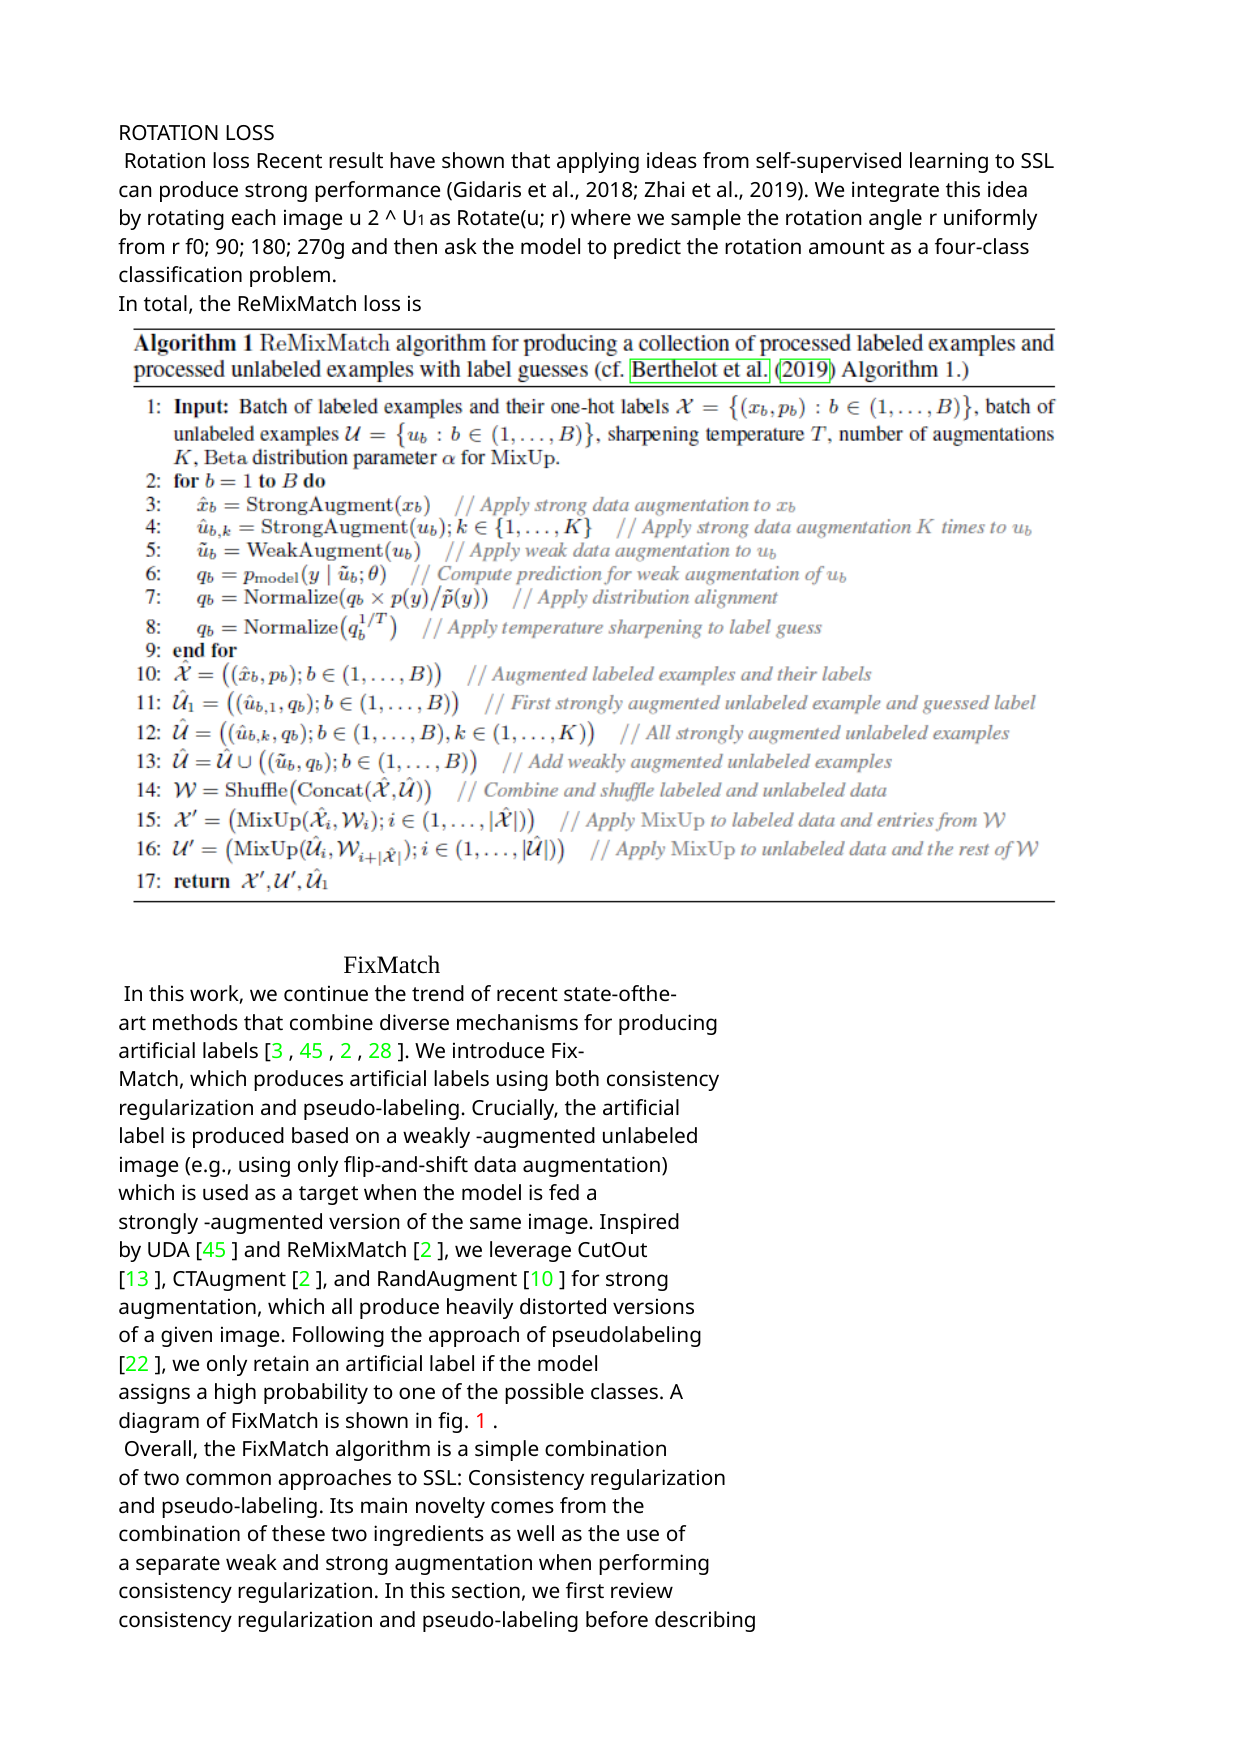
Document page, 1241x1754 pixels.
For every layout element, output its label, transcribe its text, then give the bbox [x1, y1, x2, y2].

text consistency regularization. In this section, we first review [118, 1576, 1122, 1605]
text art methods that combine diverse mechanisms for producing [118, 1008, 1122, 1036]
text Match, which produces artificial labels using both consistency [118, 1064, 1122, 1093]
picture [118, 317, 1123, 922]
text by rotating each image u 2 ^ U1 as Rotate(u; r) where we sample the rotation angle r uniformly [118, 203, 1122, 232]
text FixMatch [118, 951, 1122, 979]
text assigns a high probability to one of the possible classes. A [118, 1377, 1122, 1406]
text ROTATION LOSS [118, 118, 1122, 147]
text label is produced based on a weakly -augmented unlabeled [118, 1121, 1122, 1150]
text In total, the ReMixMatch loss is [118, 289, 1122, 317]
text diagram of FixMatch is shown in fig. 1 . [118, 1406, 1122, 1434]
text Overall, the FixMatch algorithm is a simple combination [118, 1434, 1122, 1463]
text a separate weak and strong augmentation when performing [118, 1548, 1122, 1576]
text regularization and pseudo-labeling. Crucially, the artificial [118, 1093, 1122, 1121]
text combination of these two ingredients as well as the use of [118, 1519, 1122, 1548]
text [22 ], we only retain an artificial label if the model [118, 1349, 1122, 1377]
text which is used as a target when the model is fed a [118, 1178, 1122, 1207]
text strongly -augmented version of the same image. Inspired [118, 1207, 1122, 1235]
text artificial labels [3 , 45 , 2 , 28 ]. We introduce Fix- [118, 1036, 1122, 1064]
text [13 ], CTAugment [2 ], and RandAugment [10 ] for strong [118, 1264, 1122, 1292]
text can produce strong performance (Gidaris et al., 2018; Zhai et al., 2019). We integrate this idea [118, 175, 1122, 203]
text of a given image. Following the approach of pseudolabeling [118, 1321, 1122, 1349]
text Rotation loss Recent result have shown that applying ideas from self-supervised learning to SSL [118, 147, 1122, 175]
text and pseudo-labeling. Its main novelty comes from the [118, 1491, 1122, 1519]
text classification problem. [118, 260, 1122, 289]
text by UDA [45 ] and ReMixMatch [2 ], we leverage CutOut [118, 1235, 1122, 1264]
text consistency regularization and pseudo-labeling before describing [118, 1605, 1122, 1633]
text augmentation, which all produce heavily distorted versions [118, 1292, 1122, 1321]
text of two common approaches to SSL: Consistency regularization [118, 1463, 1122, 1491]
text image (e.g., using only flip-and-shift data augmentation) [118, 1150, 1122, 1178]
text In this work, we continue the trend of recent state-ofthe- [118, 979, 1122, 1008]
text from r f0; 90; 180; 270g and then ask the model to predict the rotation amount as a four-class [118, 232, 1122, 260]
